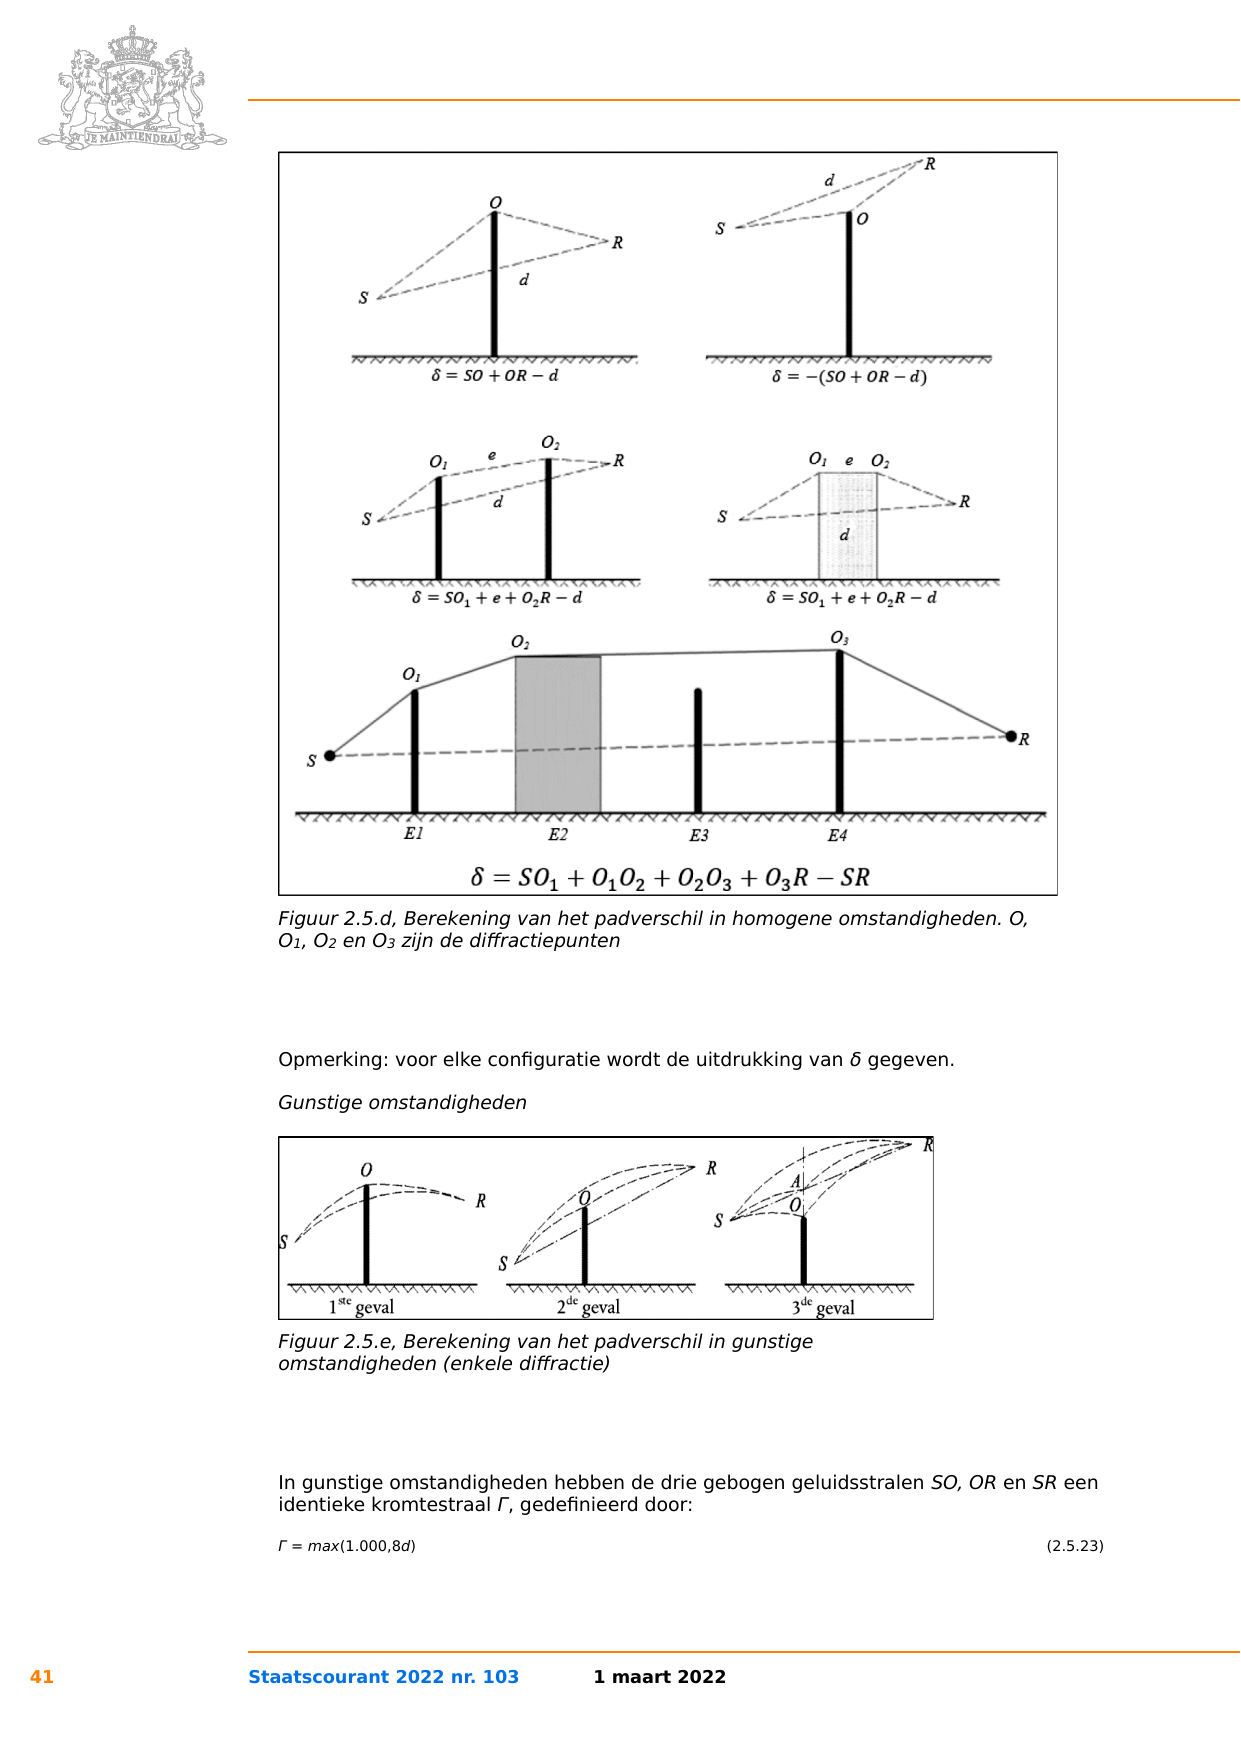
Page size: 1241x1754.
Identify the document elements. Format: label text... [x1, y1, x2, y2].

text Figuur 2.5.d, Berekening van het padverschil in homogene omstandigheden. O, O1, O2 en O3 zijn de diffractiepunten [278, 908, 1058, 952]
text Figuur 2.5.e, Berekening van het padverschil in gunstige omstandigheden (enkele diffractie) [278, 1331, 934, 1375]
picture [278, 151, 1058, 896]
table_header (2.5.23) [1040, 1538, 1163, 1554]
text Opmerking: voor elke configuratie wordt de uitdrukking van δ gegeven. [278, 1048, 1163, 1070]
picture [278, 1136, 934, 1320]
text In gunstige omstandigheden hebben de drie gebogen geluidsstralen SO, OR en SR een identieke kromtestraal Γ, gedefinieerd door: [278, 1472, 1163, 1516]
picture [38, 25, 227, 150]
table_header Γ = max(1.000,8d) [278, 1538, 1040, 1554]
subtitle Gunstige omstandigheden [278, 1092, 1163, 1114]
